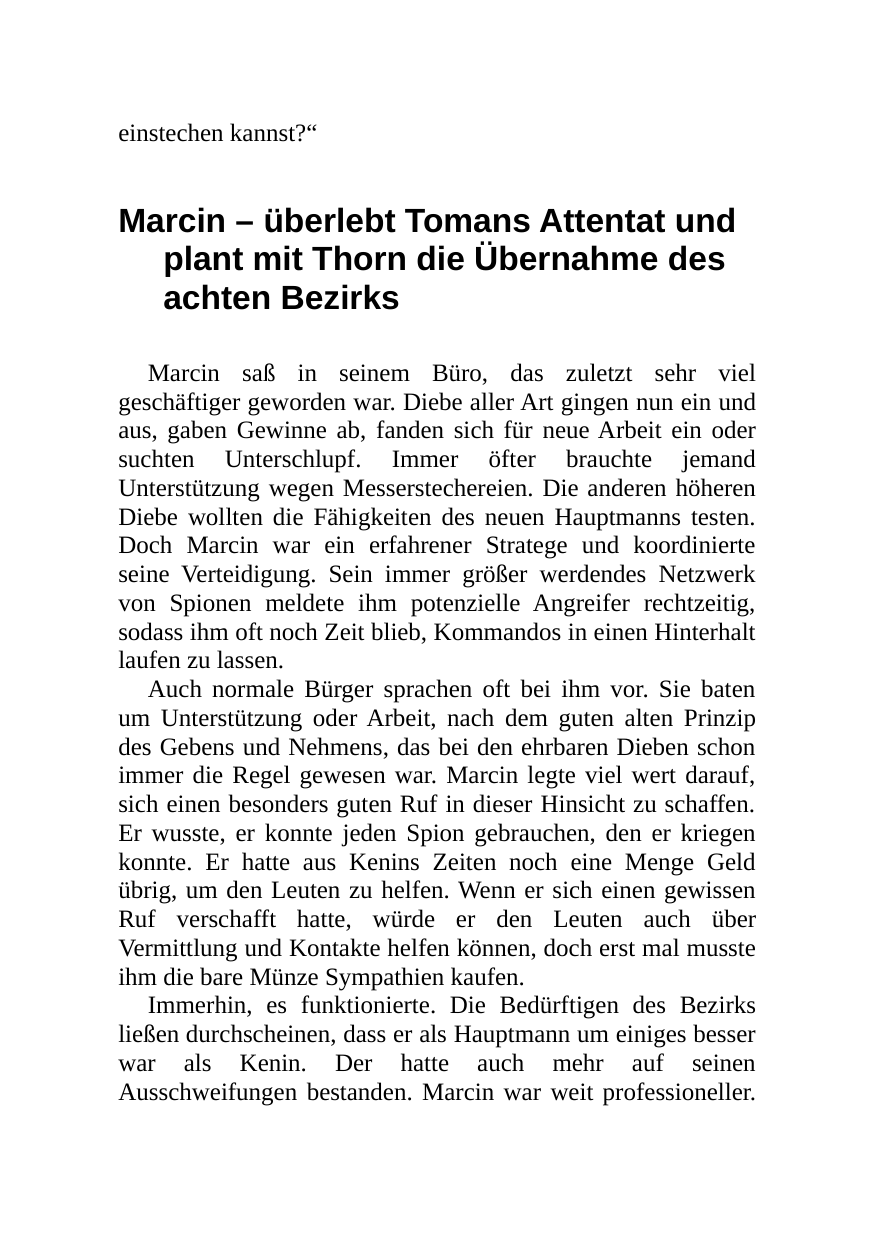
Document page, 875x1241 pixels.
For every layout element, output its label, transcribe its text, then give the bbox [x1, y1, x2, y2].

subtitle Marcin – überlebt Tomans Attentat und plant mit Thorn die Übernahme des achten Bezirks [118, 201, 756, 317]
text Immerhin, es funktionierte. Die Bedürftigen des Bezirks ließen durchscheinen, dass er als Hauptmann um einiges besser war als Kenin. Der hatte auch mehr auf seinen Ausschweifungen bestanden. Marcin war weit professioneller. [118, 990, 756, 1105]
text Marcin saß in seinem Büro, das zuletzt sehr viel geschäftiger geworden war. Diebe aller Art gingen nun ein und aus, gaben Gewinne ab, fanden sich für neue Arbeit ein oder suchten Unterschlupf. Immer öfter brauchte jemand Unterstützung wegen Messerstechereien. Die anderen höheren Diebe wollten die Fähigkeiten des neuen Hauptmanns testen. Doch Marcin war ein erfahrener Stratege und koordinierte seine Verteidigung. Sein immer größer werdendes Netzwerk von Spionen meldete ihm potenzielle Angreifer rechtzeitig, sodass ihm oft noch Zeit blieb, Kommandos in einen Hinterhalt laufen zu lassen. [118, 358, 756, 674]
text einstechen kannst?“ [118, 118, 756, 147]
text Auch normale Bürger sprachen oft bei ihm vor. Sie baten um Unterstützung oder Arbeit, nach dem guten alten Prinzip des Gebens und Nehmens, das bei den ehrbaren Dieben schon immer die Regel gewesen war. Marcin legte viel wert darauf, sich einen besonders guten Ruf in dieser Hinsicht zu schaffen. Er wusste, er konnte jeden Spion gebrauchen, den er kriegen konnte. Er hatte aus Kenins Zeiten noch eine Menge Geld übrig, um den Leuten zu helfen. Wenn er sich einen gewissen Ruf verschafft hatte, würde er den Leuten auch über Vermittlung und Kontakte helfen können, doch erst mal musste ihm die bare Münze Sympathien kaufen. [118, 674, 756, 990]
